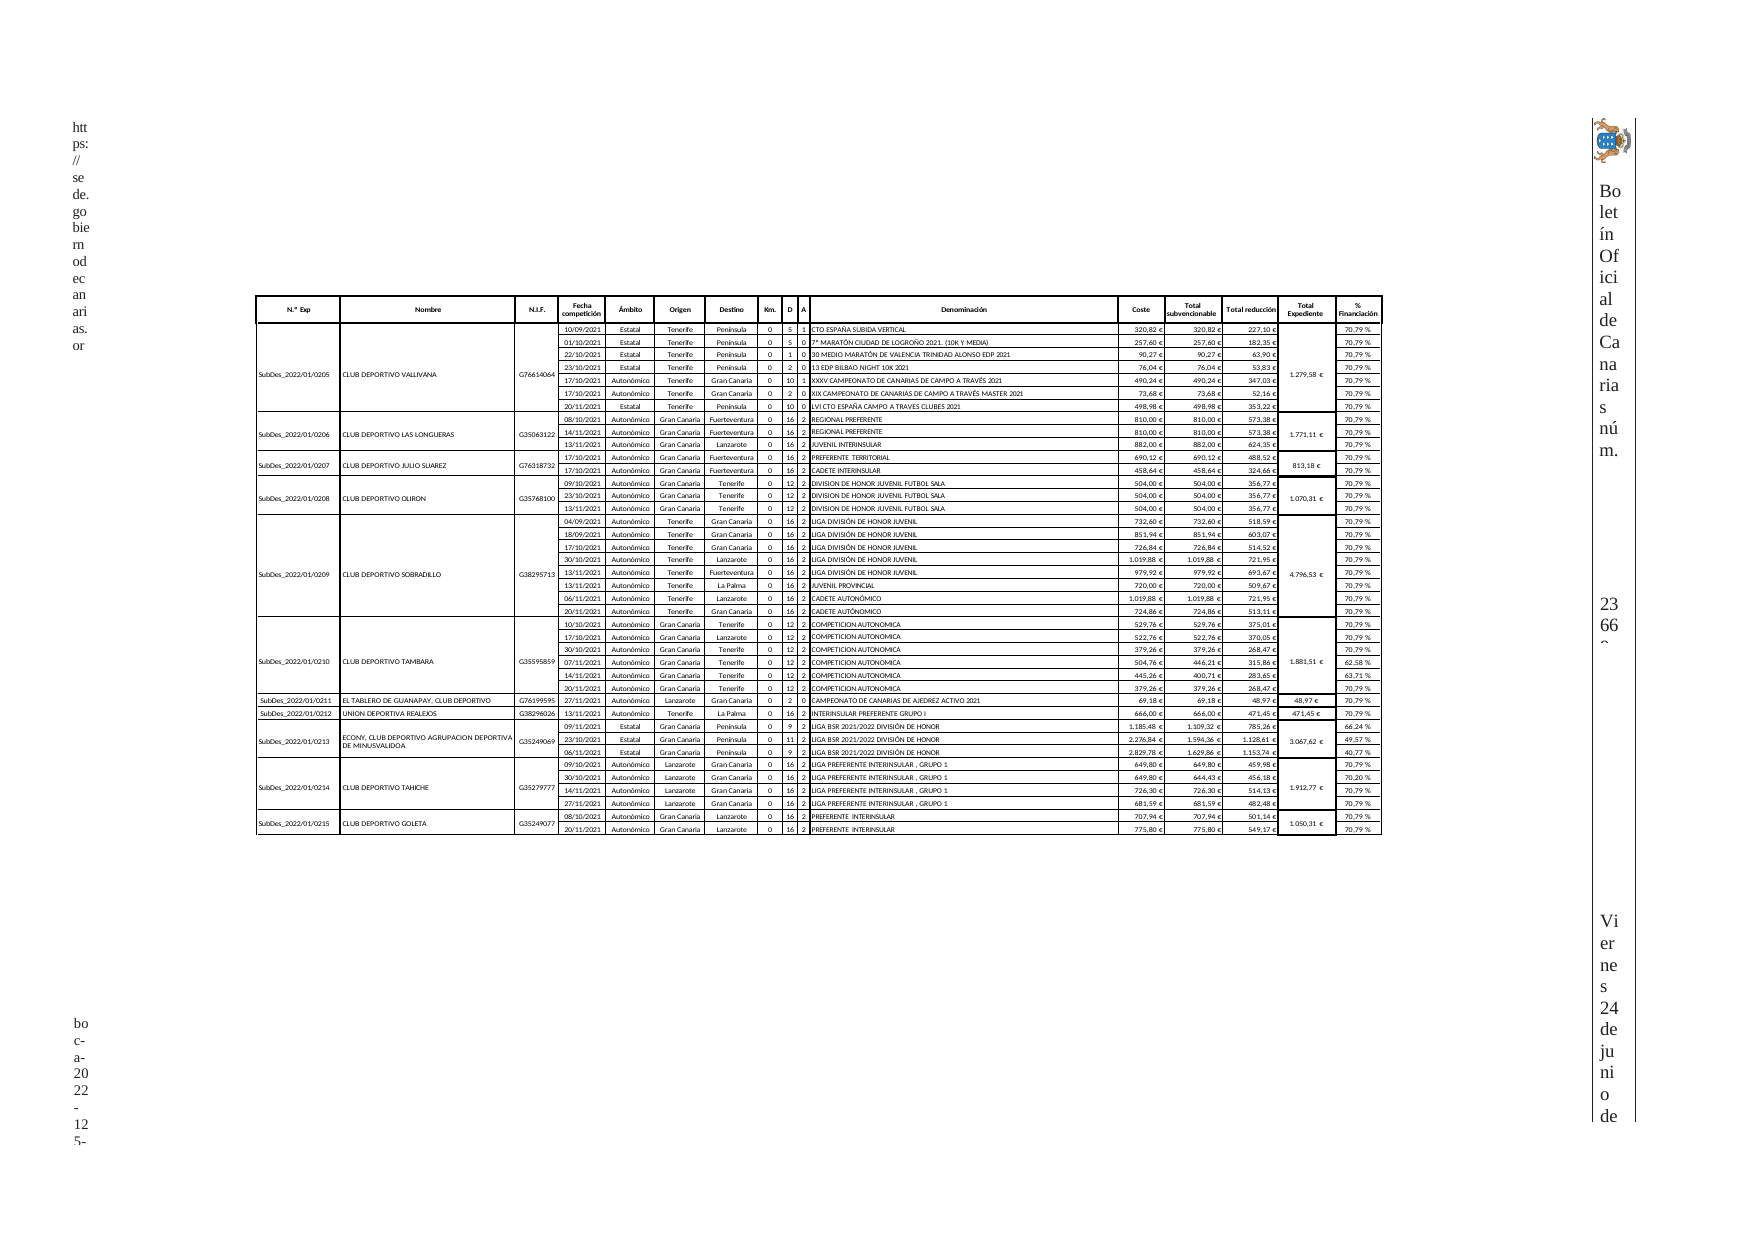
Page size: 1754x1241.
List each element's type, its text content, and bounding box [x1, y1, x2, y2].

table_cell Autonómico [606, 528, 654, 539]
table_cell 16 [783, 592, 797, 603]
table_cell Autonómico [606, 784, 654, 796]
table_cell 2 [798, 771, 809, 783]
table_cell 9 [783, 720, 797, 732]
table_cell 320,82 € [1165, 324, 1222, 334]
table_cell 356,77 € [1223, 489, 1277, 501]
table_cell 1.279,58 € [1279, 324, 1335, 411]
table_cell 724,86 € [1119, 605, 1164, 616]
table_cell Lanzarote [705, 438, 757, 450]
table_cell Tenerife [655, 528, 704, 539]
table_cell 504,00 € [1165, 476, 1222, 488]
table_cell Gran Canaria [655, 630, 704, 642]
table_cell Tenerife [655, 540, 704, 552]
table_cell 732,60 € [1165, 515, 1222, 527]
table_cell 324,66 € [1223, 464, 1277, 475]
table_cell 62,58 % [1337, 655, 1381, 667]
table_cell CLUB DEPORTIVO VALLIVANA [341, 324, 514, 411]
table_cell Fuerteventura [705, 412, 757, 424]
table_cell Fuerteventura [705, 566, 757, 578]
table_cell Tenerife [655, 335, 704, 347]
table_cell 70,79 % [1337, 821, 1381, 834]
table_cell 2 [798, 822, 809, 834]
table_header N.º Exp [257, 297, 339, 322]
table_cell CLUB DEPORTIVO GOLETA [341, 810, 514, 834]
table_cell 1 [798, 374, 809, 386]
table_header Total subvencionable [1166, 297, 1221, 322]
table_cell LIGA DIVISIÓN DE HONOR JUVENIL [811, 515, 1118, 527]
table_cell 775,80 € [1119, 822, 1164, 834]
table_cell 2 [798, 617, 809, 629]
table_cell 2 [798, 476, 809, 488]
table_cell 70,79 % [1337, 591, 1381, 603]
table_cell Lanzarote [705, 630, 757, 642]
table_cell LIGA DIVISIÓN DE HONOR JUVENIL [811, 566, 1118, 578]
table_cell Tenerife [655, 553, 704, 565]
table_cell 30/10/2021 [559, 643, 605, 655]
table_cell 851,94 € [1165, 528, 1222, 539]
table_cell Autonómico [606, 387, 654, 398]
table_cell 2 [798, 438, 809, 450]
table_cell 353,22 € [1223, 400, 1277, 411]
table_cell Tenerife [705, 681, 757, 693]
table_cell 40,77 % [1337, 744, 1381, 757]
table_cell Estatal [606, 745, 654, 757]
table_cell Autonómico [606, 374, 654, 386]
table_cell 16 [783, 438, 797, 450]
table_cell Gran Canaria [705, 605, 757, 616]
table_cell Autonómico [606, 412, 654, 424]
table_cell 70,79 % [1337, 809, 1381, 821]
table_cell 16 [783, 784, 797, 796]
table_cell 2 [798, 797, 809, 808]
table_cell 90,27 € [1119, 348, 1164, 360]
table_cell 10 [783, 400, 797, 411]
table_cell Gran Canaria [705, 387, 757, 398]
table_cell COMPETICION AUTONOMICA [811, 669, 1118, 680]
table_cell COMPETICION AUTONOMICA [811, 630, 1118, 642]
table_cell Estatal [606, 400, 654, 411]
table_cell Gran Canaria [655, 720, 704, 732]
table_cell 0 [758, 324, 782, 334]
table_cell 70,79 % [1337, 604, 1381, 616]
table_cell Lanzarote [655, 784, 704, 796]
table_cell 12 [783, 617, 797, 629]
table_cell 70,79 % [1337, 552, 1381, 565]
table_cell Autonómico [606, 579, 654, 591]
table_cell 810,00 € [1119, 425, 1164, 437]
table_cell 69,18 € [1165, 694, 1222, 706]
table_cell 0 [758, 784, 782, 796]
table_cell 48,97 € [1223, 694, 1277, 706]
table_cell LIGA BSR 2021/2022 DIVISIÓN DE HONOR [811, 720, 1118, 732]
table_cell CLUB DEPORTIVO TAHICHE [341, 758, 514, 808]
table_cell 70,79 % [1337, 693, 1381, 706]
table_cell 0 [758, 489, 782, 501]
table_cell 70,79 % [1337, 437, 1381, 450]
table_cell 2 [798, 553, 809, 565]
table_cell Gran Canaria [655, 464, 704, 475]
table_cell 721,95 € [1223, 592, 1277, 603]
table_cell Tenerife [655, 579, 704, 591]
table_cell Autonómico [606, 476, 654, 488]
table_cell 70,79 % [1337, 488, 1381, 501]
table_cell 16 [783, 412, 797, 424]
table_cell Estatal [606, 335, 654, 347]
table_cell Estatal [606, 348, 654, 360]
table_cell 12 [783, 656, 797, 667]
table_cell 12 [783, 489, 797, 501]
table_cell 2 [798, 643, 809, 655]
table_cell 70,79 % [1337, 360, 1381, 373]
table_cell SubDes_2022/01/0209 [257, 515, 339, 616]
table_cell 649,80 € [1165, 758, 1222, 770]
table_cell 707,94 € [1119, 810, 1164, 821]
table_cell UNION DEPORTIVA REALEJOS [341, 707, 514, 719]
table_cell ECONY, CLUB DEPORTIVO AGRUPACION DEPORTIVA DE MINUSVALIDOA [341, 720, 514, 757]
table_cell 0 [758, 361, 782, 373]
table_cell 0 [758, 669, 782, 680]
table_cell 573,38 € [1223, 425, 1277, 437]
table_cell Fuerteventura [705, 425, 757, 437]
table_cell Estatal [606, 733, 654, 744]
table_cell 2 [783, 694, 797, 706]
table_cell 0 [758, 643, 782, 655]
table_cell 0 [758, 579, 782, 591]
table_cell 721,95 € [1223, 553, 1277, 565]
table_cell Estatal [606, 361, 654, 373]
table_cell DIVISION DE HONOR JUVENIL FUTBOL SALA [811, 502, 1118, 514]
table_cell SubDes_2022/01/0211 [257, 694, 339, 706]
table_cell 16 [783, 605, 797, 616]
table_cell Tenerife [655, 605, 704, 616]
table_header Km. [759, 297, 781, 322]
table_cell Autonómico [606, 605, 654, 616]
table_cell 17/10/2021 [559, 464, 605, 475]
table_cell 17/10/2021 [559, 387, 605, 398]
table_cell Península [705, 348, 757, 360]
table_cell 48,97 € [1279, 695, 1335, 706]
table_cell COMPETICION AUTONOMICA [811, 643, 1118, 655]
table_cell 2 [798, 540, 809, 552]
table_cell 268,47 € [1223, 643, 1277, 655]
table_cell Estatal [606, 324, 654, 334]
table_cell Autonómico [606, 515, 654, 527]
table_cell 320,82 € [1119, 324, 1164, 334]
table_cell Gran Canaria [705, 528, 757, 539]
table_cell SubDes_2022/01/0215 [257, 810, 339, 834]
table_cell Autonómico [606, 489, 654, 501]
table_cell 0 [758, 451, 782, 462]
table_cell 458,64 € [1165, 464, 1222, 475]
table_cell 0 [758, 387, 782, 398]
table_cell 498,98 € [1165, 400, 1222, 411]
table_cell CADETE AUTONÓMICO [811, 592, 1118, 603]
table_cell LVI CTO ESPAÑA CAMPO A TRAVES CLUBES 2021 [811, 400, 1118, 411]
text https://sede.gobiernodecanarias.org/boc [72, 118, 91, 353]
table_cell 1.109,32 € [1165, 720, 1222, 732]
table_cell 1.070,31 € [1279, 478, 1335, 514]
table_cell 13/11/2021 [559, 566, 605, 578]
table_cell 283,65 € [1223, 669, 1277, 680]
table_cell 649,80 € [1119, 771, 1164, 783]
table_cell 20/11/2021 [559, 400, 605, 411]
text 23669 [1600, 592, 1623, 642]
table_cell 2 [798, 656, 809, 667]
table_cell Tenerife [655, 707, 704, 719]
table_cell Península [705, 335, 757, 347]
table_cell 979,92 € [1119, 566, 1164, 578]
table_cell 724,86 € [1165, 605, 1222, 616]
table_cell 0 [758, 758, 782, 770]
table_cell 70,79 % [1337, 514, 1381, 527]
table_cell 2 [783, 387, 797, 398]
table_cell 30/10/2021 [559, 553, 605, 565]
table_cell 2.829,78 € [1119, 745, 1164, 757]
table_cell LIGA PREFERENTE INTERINSULAR , GRUPO 1 [811, 797, 1118, 808]
table_cell 785,26 € [1223, 720, 1277, 732]
table_cell Tenerife [705, 489, 757, 501]
text Boletín Oficial de Canarias núm. 125 [1599, 180, 1622, 462]
table_cell 06/11/2021 [559, 745, 605, 757]
table_cell Gran Canaria [705, 797, 757, 808]
table_cell Autonómico [606, 694, 654, 706]
table_cell 1.019,88 € [1165, 592, 1222, 603]
table_cell 16 [783, 707, 797, 719]
table_cell 0 [758, 502, 782, 514]
table_cell 16 [783, 797, 797, 808]
table_cell Lanzarote [705, 810, 757, 821]
table_cell DIVISION DE HONOR JUVENIL FUTBOL SALA [811, 489, 1118, 501]
table_cell LIGA PREFERENTE INTERINSULAR , GRUPO 1 [811, 771, 1118, 783]
table_cell CLUB DEPORTIVO LAS LONGUERAS [341, 412, 514, 450]
table_cell 14/11/2021 [559, 669, 605, 680]
table_header D [783, 297, 797, 322]
table_cell Tenerife [655, 361, 704, 373]
table_cell 2 [798, 733, 809, 744]
table_cell G76318732 [515, 451, 558, 475]
table_cell Autonómico [606, 553, 654, 565]
table_cell Gran Canaria [705, 374, 757, 386]
table_cell 0 [758, 745, 782, 757]
table_cell 504,76 € [1119, 656, 1164, 667]
table_cell 1.912,77 € [1279, 759, 1335, 808]
table_cell 30 MEDIO MARATÓN DE VALENCIA TRINIDAD ALONSO EDP 2021 [811, 348, 1118, 360]
table_cell 0 [798, 335, 809, 347]
table_cell 504,00 € [1119, 502, 1164, 514]
table_cell 09/11/2021 [559, 720, 605, 732]
table_cell 13 EDP BILBAO NIGHT 10K 2021 [811, 361, 1118, 373]
table_cell 0 [758, 694, 782, 706]
table_cell 0 [758, 566, 782, 578]
table_cell 08/10/2021 [559, 810, 605, 821]
table_cell 14/11/2021 [559, 425, 605, 437]
table_cell PREFERENTE INTERINSULAR [811, 810, 1118, 821]
text Viernes 24 de junio de 2022 [1600, 910, 1623, 1124]
table_cell 52,16 € [1223, 387, 1277, 398]
table_cell 0 [758, 412, 782, 424]
table_cell 12 [783, 681, 797, 693]
picture [1594, 118, 1631, 163]
table_cell 2 [798, 784, 809, 796]
table_cell Gran Canaria [655, 656, 704, 667]
table_cell 810,00 € [1119, 412, 1164, 424]
table_cell 1.019,88 € [1119, 553, 1164, 565]
table_cell 01/10/2021 [559, 335, 605, 347]
table_cell 17/10/2021 [559, 374, 605, 386]
table_cell Lanzarote [655, 758, 704, 770]
table_cell 63,71 % [1337, 668, 1381, 680]
table_cell 1.771,11 € [1279, 413, 1335, 450]
table_cell Tenerife [705, 502, 757, 514]
table_cell COMPETICION AUTONOMICA [811, 617, 1118, 629]
table_cell Península [705, 720, 757, 732]
table_header Origen [655, 297, 704, 322]
table_cell 9 [783, 745, 797, 757]
table_cell Tenerife [655, 592, 704, 603]
table_cell 16 [783, 822, 797, 834]
table_cell 10/10/2021 [559, 617, 605, 629]
table_cell 76,04 € [1165, 361, 1222, 373]
table_cell 06/11/2021 [559, 592, 605, 603]
table_cell 0 [758, 540, 782, 552]
table_cell SubDes_2022/01/0212 [257, 707, 339, 719]
table_cell Gran Canaria [655, 617, 704, 629]
table_cell 0 [798, 400, 809, 411]
table_cell Estatal [606, 720, 654, 732]
table_cell Gran Canaria [655, 681, 704, 693]
table_cell 70,79 % [1337, 565, 1381, 578]
table_cell COMPETICION AUTONOMICA [811, 656, 1118, 667]
table_cell 20/11/2021 [559, 822, 605, 834]
table_cell Gran Canaria [705, 771, 757, 783]
table_header A [799, 297, 809, 322]
table_cell 09/10/2021 [559, 476, 605, 488]
table_cell 17/10/2021 [559, 451, 605, 462]
table_cell 356,77 € [1223, 476, 1277, 488]
table_cell 446,21 € [1165, 656, 1222, 667]
table_cell Tenerife [655, 387, 704, 398]
table_cell 0 [758, 733, 782, 744]
table_cell 1.019,88 € [1119, 592, 1164, 603]
table_cell G35063122 [515, 412, 558, 450]
table_cell La Palma [705, 579, 757, 591]
table_cell 70,79 % [1337, 642, 1381, 655]
table_cell 70,79 % [1337, 347, 1381, 360]
table_cell 12 [783, 476, 797, 488]
table_cell 0 [758, 348, 782, 360]
table_cell 16 [783, 758, 797, 770]
table_cell 70,79 % [1337, 796, 1381, 808]
table_cell 0 [758, 592, 782, 603]
table_cell 12 [783, 630, 797, 642]
table_cell 2 [783, 361, 797, 373]
table_cell 2 [798, 566, 809, 578]
table_cell 2 [798, 758, 809, 770]
table_cell 0 [758, 515, 782, 527]
table_cell 23/10/2021 [559, 361, 605, 373]
table_cell 16 [783, 451, 797, 462]
table_cell SubDes_2022/01/0213 [257, 720, 339, 757]
table_cell 514,52 € [1223, 540, 1277, 552]
table_cell 882,00 € [1165, 438, 1222, 450]
table_cell Autonómico [606, 669, 654, 680]
table_cell Autonómico [606, 502, 654, 514]
table_cell 518,59 € [1223, 515, 1277, 527]
table_cell 0 [758, 400, 782, 411]
table_cell 1.629,86 € [1165, 745, 1222, 757]
table_header Nombre [341, 297, 514, 322]
table_cell 720,00 € [1165, 579, 1222, 591]
table_cell PREFERENTE INTERINSULAR [811, 822, 1118, 834]
table_cell LIGA PREFERENTE INTERINSULAR , GRUPO 1 [811, 758, 1118, 770]
table_cell 379,26 € [1119, 643, 1164, 655]
table_cell 2 [798, 592, 809, 603]
table_cell 70,79 % [1337, 527, 1381, 539]
table_cell Tenerife [705, 476, 757, 488]
table_cell 13/11/2021 [559, 707, 605, 719]
table_cell G35279777 [515, 758, 558, 808]
table_cell 182,35 € [1223, 335, 1277, 347]
table_cell 400,71 € [1165, 669, 1222, 680]
table_cell 16 [783, 771, 797, 783]
table_cell 70,20 % [1337, 770, 1381, 783]
table_cell XXXV CAMPEONATO DE CANARIAS DE CAMPO A TRAVÉS 2021 [811, 374, 1118, 386]
table_cell Lanzarote [705, 822, 757, 834]
table_cell 459,98 € [1223, 758, 1277, 770]
table_cell 690,12 € [1119, 451, 1164, 462]
table_cell 0 [758, 605, 782, 616]
table_cell Gran Canaria [705, 694, 757, 706]
table_cell Gran Canaria [655, 745, 704, 757]
table_cell 498,98 € [1119, 400, 1164, 411]
table_cell 70,79 % [1337, 373, 1381, 386]
table_cell 70,79 % [1337, 616, 1381, 629]
table_cell 504,00 € [1165, 489, 1222, 501]
table_cell CTO ESPAÑA SUBIDA VERTICAL [811, 324, 1118, 334]
table_cell Autonómico [606, 592, 654, 603]
table_cell 257,60 € [1119, 335, 1164, 347]
table_cell 482,48 € [1223, 797, 1277, 808]
table_cell REGIONAL PREFERENTE [811, 425, 1118, 437]
table_cell 603,07 € [1223, 528, 1277, 539]
table_cell Tenerife [655, 400, 704, 411]
table_cell Gran Canaria [655, 822, 704, 834]
table_cell Península [705, 400, 757, 411]
table_cell 732,60 € [1119, 515, 1164, 527]
table_cell PREFERENTE TERRITORIAL [811, 451, 1118, 462]
table_cell 379,26 € [1119, 681, 1164, 693]
table_cell 1.019,88 € [1165, 553, 1222, 565]
table_cell 70,79 % [1337, 578, 1381, 591]
table_cell 851,94 € [1119, 528, 1164, 539]
table_cell Lanzarote [655, 694, 704, 706]
table_cell 471,45 € [1223, 707, 1277, 719]
table_cell Península [705, 361, 757, 373]
table_cell 5 [783, 335, 797, 347]
table_cell 5 [783, 324, 797, 334]
table_cell 2 [798, 528, 809, 539]
table_cell 504,00 € [1119, 489, 1164, 501]
table_cell CADETE AUTÓNOMICO [811, 605, 1118, 616]
table_cell Península [705, 324, 757, 334]
table_cell 2 [798, 707, 809, 719]
table_cell 726,30 € [1165, 784, 1222, 796]
table_cell 2 [798, 720, 809, 732]
table_cell 16 [783, 579, 797, 591]
table_cell Gran Canaria [655, 502, 704, 514]
table_cell 509,67 € [1223, 579, 1277, 591]
table_cell Lanzarote [705, 553, 757, 565]
table_cell 70,79 % [1337, 399, 1381, 411]
table_cell Gran Canaria [655, 489, 704, 501]
table_cell 979,92 € [1165, 566, 1222, 578]
table_cell 09/10/2021 [559, 758, 605, 770]
table_cell Gran Canaria [655, 425, 704, 437]
table_cell 0 [758, 681, 782, 693]
table_cell COMPETICION AUTONOMICA [811, 681, 1118, 693]
table_cell 70,79 % [1337, 334, 1381, 347]
table_cell 66,24 % [1337, 719, 1381, 732]
table_cell Gran Canaria [655, 438, 704, 450]
table_cell LIGA BSR 2021/2022 DIVISIÓN DE HONOR [811, 733, 1118, 744]
table_cell Autonómico [606, 566, 654, 578]
table_cell CLUB DEPORTIVO SOBRADILLO [341, 515, 514, 616]
table_cell 513,11 € [1223, 605, 1277, 616]
table_cell 775,80 € [1165, 822, 1222, 834]
table_cell 12 [783, 669, 797, 680]
text boc-a-2022-125-2109 [74, 1015, 92, 1145]
table_cell 0 [758, 438, 782, 450]
table_cell Gran Canaria [655, 412, 704, 424]
table_cell Autonómico [606, 681, 654, 693]
table_cell CAMPEONATO DE CANARIAS DE AJEDREZ ACTIVO 2021 [811, 694, 1118, 706]
table_cell Lanzarote [655, 771, 704, 783]
table_cell 0 [758, 528, 782, 539]
table_cell 16 [783, 553, 797, 565]
table_cell Tenerife [655, 566, 704, 578]
table_cell SubDes_2022/01/0208 [257, 476, 339, 514]
table_cell XIX CAMPEONATO DE CANARIAS DE CAMPO A TRAVÉS MASTER 2021 [811, 387, 1118, 398]
table_cell 315,86 € [1223, 656, 1277, 667]
table_cell 12 [783, 502, 797, 514]
table_cell 1.594,36 € [1165, 733, 1222, 744]
table_cell 379,26 € [1165, 643, 1222, 655]
table_cell Gran Canaria [655, 669, 704, 680]
table_cell LIGA BSR 2021/2022 DIVISIÓN DE HONOR [811, 745, 1118, 757]
table_cell 726,30 € [1119, 784, 1164, 796]
table_cell 70,79 % [1337, 501, 1381, 514]
table_cell G35249069 [515, 720, 558, 757]
table_cell 471,45 € [1279, 708, 1335, 719]
table_cell G35768100 [515, 476, 558, 514]
table_cell 666,00 € [1165, 707, 1222, 719]
table_cell 456,18 € [1223, 771, 1277, 783]
table_cell 12 [783, 643, 797, 655]
table_cell 70,79 % [1337, 386, 1381, 398]
table_cell 2 [798, 489, 809, 501]
table_cell Autonómico [606, 464, 654, 475]
table_cell La Palma [705, 707, 757, 719]
table_cell 0 [798, 387, 809, 398]
table_cell 69,18 € [1119, 694, 1164, 706]
table_cell Autonómico [606, 707, 654, 719]
table_cell Autonómico [606, 758, 654, 770]
table_cell 726,84 € [1119, 540, 1164, 552]
table_cell CADETE INTERINSULAR [811, 464, 1118, 475]
table_cell 2 [798, 745, 809, 757]
table_cell Gran Canaria [655, 643, 704, 655]
table_header N.I.F. [516, 297, 557, 322]
table_cell EL TABLERO DE GUANAPAY, CLUB DEPORTIVO [341, 694, 514, 706]
table_cell Autonómico [606, 771, 654, 783]
table_cell 2 [798, 669, 809, 680]
table_cell 70,79 % [1337, 706, 1381, 719]
table_cell 0 [758, 720, 782, 732]
table_cell Tenerife [705, 669, 757, 680]
table_cell 70,79 % [1337, 680, 1381, 693]
table_cell Autonómico [606, 438, 654, 450]
table_cell 2 [798, 412, 809, 424]
table_cell 0 [758, 464, 782, 475]
table_cell 681,59 € [1165, 797, 1222, 808]
table_cell 14/11/2021 [559, 784, 605, 796]
table_cell 810,00 € [1165, 425, 1222, 437]
table_cell 23/10/2021 [559, 733, 605, 744]
table_cell Fuerteventura [705, 464, 757, 475]
table_cell 573,38 € [1223, 412, 1277, 424]
table_cell G38296026 [515, 707, 558, 719]
table_cell Tenerife [705, 656, 757, 667]
table_cell 20/11/2021 [559, 605, 605, 616]
table_cell LIGA DIVISIÓN DE HONOR JUVENIL [811, 540, 1118, 552]
table_cell 4.796,53 € [1279, 516, 1335, 616]
table_cell 514,13 € [1223, 784, 1277, 796]
table_cell 08/10/2021 [559, 412, 605, 424]
table_cell 2 [798, 630, 809, 642]
table_cell 720,00 € [1119, 579, 1164, 591]
table_cell REGIONAL PREFERENTE [811, 412, 1118, 424]
table_cell 16 [783, 528, 797, 539]
table_cell G35595859 [515, 617, 558, 693]
table_cell 17/10/2021 [559, 540, 605, 552]
table_cell CLUB DEPORTIVO TAMBARA [341, 617, 514, 693]
table_cell G76199595 [515, 694, 558, 706]
table_cell 16 [783, 540, 797, 552]
table_cell 707,94 € [1165, 810, 1222, 821]
table_cell Autonómico [606, 810, 654, 821]
table_cell 2 [798, 515, 809, 527]
table_cell SubDes_2022/01/0214 [257, 758, 339, 808]
table_cell Gran Canaria [655, 733, 704, 744]
table_cell 70,79 % [1337, 424, 1381, 437]
table_cell 70,79 % [1337, 450, 1381, 462]
table_cell Autonómico [606, 797, 654, 808]
table_cell 76,04 € [1119, 361, 1164, 373]
table_cell Gran Canaria [705, 540, 757, 552]
table_cell 2 [798, 502, 809, 514]
table_cell LIGA PREFERENTE INTERINSULAR , GRUPO 1 [811, 784, 1118, 796]
table_cell 810,00 € [1165, 412, 1222, 424]
table_cell 0 [798, 361, 809, 373]
table_cell 375,01 € [1223, 617, 1277, 629]
table_cell 73,68 € [1165, 387, 1222, 398]
table_cell 13/11/2021 [559, 438, 605, 450]
table_cell 70,79 % [1337, 463, 1381, 475]
table_cell 63,90 € [1223, 348, 1277, 360]
table_cell 690,12 € [1165, 451, 1222, 462]
table_cell 73,68 € [1119, 387, 1164, 398]
table_cell 0 [758, 335, 782, 347]
table_cell Gran Canaria [655, 451, 704, 462]
table_cell 681,59 € [1119, 797, 1164, 808]
table_cell 2 [798, 425, 809, 437]
table_cell 70,79 % [1337, 629, 1381, 642]
table_cell 370,05 € [1223, 630, 1277, 642]
table_cell 70,79 % [1337, 757, 1381, 770]
table_cell Tenerife [705, 617, 757, 629]
table_cell Autonómico [606, 656, 654, 667]
table_cell SubDes_2022/01/0206 [257, 412, 339, 450]
table_cell 2 [798, 605, 809, 616]
table_cell 666,00 € [1119, 707, 1164, 719]
table_cell 7º MARATÓN CIUDAD DE LOGROÑO 2021. (10K Y MEDIA) [811, 335, 1118, 347]
table_cell 23/10/2021 [559, 489, 605, 501]
table_cell 49,57 % [1337, 732, 1381, 744]
table_cell 644,43 € [1165, 771, 1222, 783]
table_cell Gran Canaria [705, 784, 757, 796]
table_cell Autonómico [606, 451, 654, 462]
table_cell LIGA DIVISIÓN DE HONOR JUVENIL [811, 553, 1118, 565]
table_cell 0 [758, 656, 782, 667]
table_cell 813,18 € [1279, 452, 1335, 475]
table_cell 549,17 € [1223, 822, 1277, 834]
table_cell 70,79 % [1337, 322, 1381, 334]
table_cell 11 [783, 733, 797, 744]
table_cell 529,76 € [1165, 617, 1222, 629]
table_cell 1 [783, 348, 797, 360]
table_cell 16 [783, 464, 797, 475]
table_cell 0 [758, 425, 782, 437]
table_cell CLUB DEPORTIVO OLIRON [341, 476, 514, 514]
table_header Coste [1119, 297, 1164, 322]
table_cell 70,79 % [1337, 411, 1381, 424]
table_cell 16 [783, 566, 797, 578]
table_cell JUVENIL PROVINCIAL [811, 579, 1118, 591]
table_cell Tenerife [655, 348, 704, 360]
table_cell 27/11/2021 [559, 797, 605, 808]
table_cell Autonómico [606, 822, 654, 834]
table_cell Autonómico [606, 425, 654, 437]
table_cell G35249077 [515, 810, 558, 834]
table_cell 356,77 € [1223, 502, 1277, 514]
table_cell 2 [798, 464, 809, 475]
table_cell 0 [798, 694, 809, 706]
table_cell 649,80 € [1119, 758, 1164, 770]
table_cell 490,24 € [1165, 374, 1222, 386]
table_cell Península [705, 733, 757, 744]
table_cell G76614064 [515, 324, 558, 411]
table_cell 2 [798, 579, 809, 591]
table_cell Gran Canaria [655, 810, 704, 821]
table_cell 504,00 € [1119, 476, 1164, 488]
table_cell INTERINSULAR PREFERENTE GRUPO I [811, 707, 1118, 719]
table_cell G38295713 [515, 515, 558, 616]
table_cell 20/11/2021 [559, 681, 605, 693]
table_cell Autonómico [606, 617, 654, 629]
table_cell 2 [798, 681, 809, 693]
table_cell 522,76 € [1119, 630, 1164, 642]
table_cell Gran Canaria [705, 758, 757, 770]
table_cell 70,79 % [1337, 783, 1381, 796]
table_cell 1.050,31 € [1279, 811, 1335, 834]
table_cell 0 [758, 810, 782, 821]
table_cell 0 [798, 348, 809, 360]
table_cell 90,27 € [1165, 348, 1222, 360]
table_cell 1 [798, 324, 809, 334]
table_cell Fuerteventura [705, 451, 757, 462]
table_cell 13/11/2021 [559, 502, 605, 514]
table_cell 501,14 € [1223, 810, 1277, 821]
table_cell Tenerife [655, 515, 704, 527]
table_cell 10 [783, 374, 797, 386]
table_header Destino [706, 297, 757, 322]
table_cell 17/10/2021 [559, 630, 605, 642]
table_cell 0 [758, 822, 782, 834]
table_header Fecha competición [559, 297, 604, 322]
table_cell Tenerife [705, 643, 757, 655]
table_cell 0 [758, 374, 782, 386]
table_cell 1.881,51 € [1279, 618, 1335, 693]
table_cell 16 [783, 515, 797, 527]
table_cell SubDes_2022/01/0205 [257, 323, 339, 411]
table_cell CLUB DEPORTIVO JULIO SUAREZ [341, 451, 514, 475]
table_cell 1.185,48 € [1119, 720, 1164, 732]
table_cell 0 [758, 630, 782, 642]
table_cell Lanzarote [655, 797, 704, 808]
table_cell 490,24 € [1119, 374, 1164, 386]
table_cell 27/11/2021 [559, 694, 605, 706]
table_cell 0 [758, 707, 782, 719]
table_cell 257,60 € [1165, 335, 1222, 347]
table_cell 1.153,74 € [1223, 745, 1277, 757]
table_cell 379,26 € [1165, 681, 1222, 693]
table_cell 445,26 € [1119, 669, 1164, 680]
table_cell 0 [758, 553, 782, 565]
table_cell Gran Canaria [705, 515, 757, 527]
table_cell 70,79 % [1337, 475, 1381, 488]
table_cell Península [705, 745, 757, 757]
table_cell 693,67 € [1223, 566, 1277, 578]
table_cell 488,52 € [1223, 451, 1277, 462]
table_cell 2 [798, 810, 809, 821]
table_cell 0 [758, 797, 782, 808]
table_cell Autonómico [606, 630, 654, 642]
table_header Ámbito [606, 297, 653, 322]
table_cell 04/09/2021 [559, 515, 605, 527]
table_cell 0 [758, 771, 782, 783]
table_cell 0 [758, 617, 782, 629]
table_cell 13/11/2021 [559, 579, 605, 591]
table_cell 16 [783, 425, 797, 437]
table_cell 2 [798, 451, 809, 462]
table_cell Gran Canaria [655, 476, 704, 488]
table_cell Lanzarote [705, 592, 757, 603]
table_cell 522,76 € [1165, 630, 1222, 642]
table_cell 347,03 € [1223, 374, 1277, 386]
table_cell JUVENIL INTERINSULAR [811, 438, 1118, 450]
table_cell 624,35 € [1223, 438, 1277, 450]
table_header Total reducción [1223, 297, 1277, 322]
table_cell Tenerife [655, 374, 704, 386]
table_cell 10/09/2021 [559, 324, 605, 334]
table_header % Financiación [1337, 297, 1381, 322]
table_cell 882,00 € [1119, 438, 1164, 450]
table_cell 22/10/2021 [559, 348, 605, 360]
table_cell 268,47 € [1223, 681, 1277, 693]
table_cell LIGA DIVISIÓN DE HONOR JUVENIL [811, 528, 1118, 539]
table_cell 0 [758, 476, 782, 488]
table_cell 18/09/2021 [559, 528, 605, 539]
table_cell 70,79 % [1337, 539, 1381, 552]
table_cell 30/10/2021 [559, 771, 605, 783]
table_header Denominación [811, 297, 1117, 322]
table_cell DIVISION DE HONOR JUVENIL FUTBOL SALA [811, 476, 1118, 488]
table_cell 3.067,62 € [1279, 721, 1335, 757]
table_cell 1.128,61 € [1223, 733, 1277, 744]
table_cell 726,84 € [1165, 540, 1222, 552]
table_cell 2.276,84 € [1119, 733, 1164, 744]
table_cell 504,00 € [1165, 502, 1222, 514]
table_cell 458,64 € [1119, 464, 1164, 475]
table_cell 227,10 € [1223, 324, 1277, 334]
table_cell 16 [783, 810, 797, 821]
table_cell Autonómico [606, 643, 654, 655]
table_header Total Expediente [1279, 297, 1335, 322]
table_cell Tenerife [655, 324, 704, 334]
table_cell SubDes_2022/01/0210 [257, 617, 339, 693]
table_cell 529,76 € [1119, 617, 1164, 629]
table_cell 53,83 € [1223, 361, 1277, 373]
table_cell 07/11/2021 [559, 656, 605, 667]
table_cell Autonómico [606, 540, 654, 552]
table_cell SubDes_2022/01/0207 [257, 451, 339, 475]
